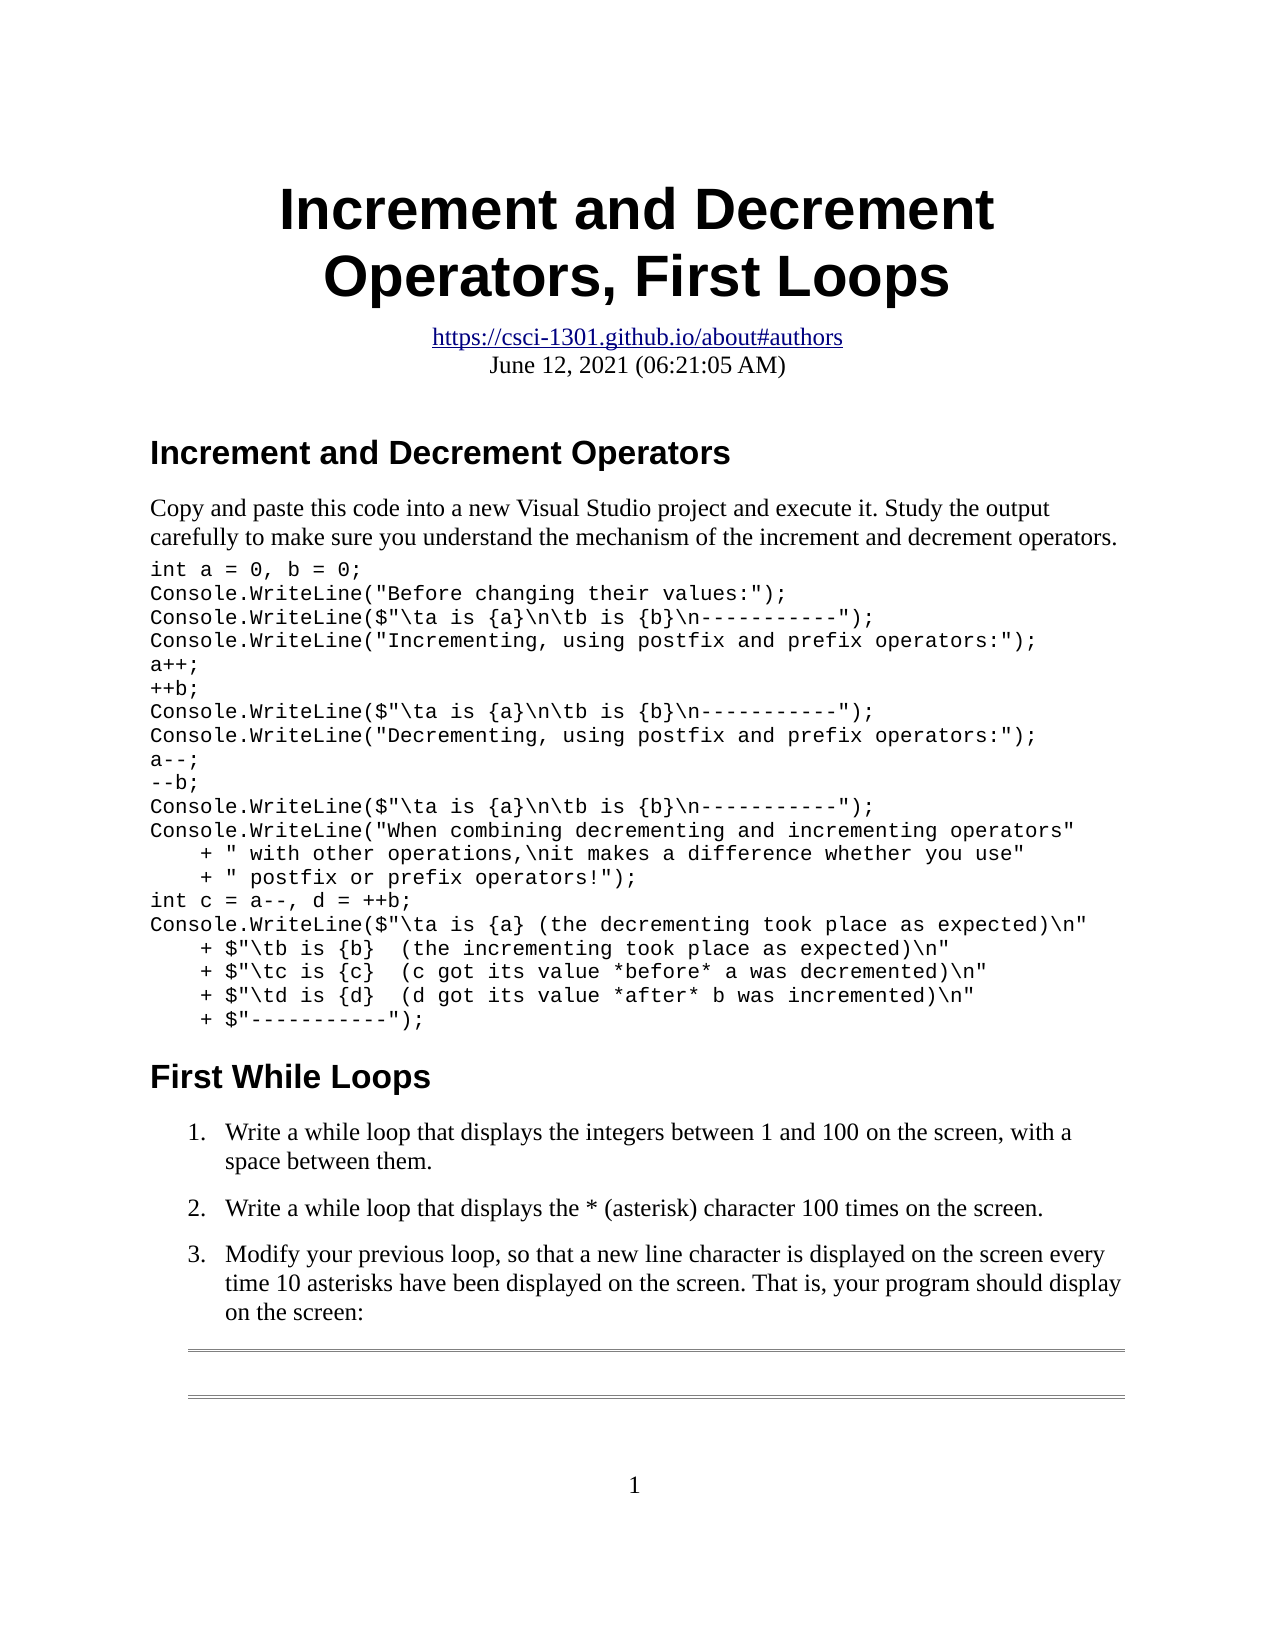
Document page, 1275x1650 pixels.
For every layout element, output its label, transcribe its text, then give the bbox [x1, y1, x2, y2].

title Increment and Decrement Operators, First Loops [150, 175, 1125, 309]
list Modify your previous loop, so that a new line character is displayed on the screen every time 10 asterisks have been displayed on the screen. That is, your program should display on the screen: [187, 1239, 1125, 1326]
text June 12, 2021 (06:21:05 AM) [150, 350, 1125, 379]
subtitle Increment and Decrement Operators [150, 433, 1125, 472]
text ++b; [150, 678, 1125, 701]
text Console.WriteLine($"\ta is {a}\n\tb is {b}\n-----------"); [150, 796, 1125, 819]
text Console.WriteLine("When combining decrementing and incrementing operators" [150, 819, 1125, 843]
text Console.WriteLine($"\ta is {a} (the decrementing took place as expected)\n" [150, 914, 1125, 938]
text Console.WriteLine("Incrementing, using postfix and prefix operators:"); [150, 630, 1125, 654]
text + $"-----------"); [150, 1009, 1125, 1032]
subtitle First While Loops [150, 1057, 1125, 1096]
list Write a while loop that displays the integers between and on the screen, with a space between them. [187, 1117, 1125, 1175]
text int a = 0, b = 0; [150, 559, 1125, 583]
text Console.WriteLine($"\ta is {a}\n\tb is {b}\n-----------"); [150, 607, 1125, 630]
text + " with other operations,\nit makes a difference whether you use" [150, 843, 1125, 867]
text https://csci-1301.github.io/about#authors [150, 322, 1125, 350]
text Console.WriteLine("Decrementing, using postfix and prefix operators:"); [150, 725, 1125, 749]
text Console.WriteLine($"\ta is {a}\n\tb is {b}\n-----------"); [150, 701, 1125, 725]
text Console.WriteLine("Before changing their values:"); [150, 583, 1125, 607]
text a++; [150, 654, 1125, 678]
text Copy and paste this code into a new Visual Studio project and execute it. Study the output carefully to make sure you understand the mechanism of the increment and decrement operators. [150, 493, 1125, 551]
text + $"\tc is {c} (c got its value *before* a was decremented)\n" [150, 961, 1125, 985]
text + $"\tb is {b} (the incrementing took place as expected)\n" [150, 938, 1125, 961]
text + $"\td is {d} (d got its value *after* b was incremented)\n" [150, 985, 1125, 1009]
text a--; [150, 749, 1125, 772]
text int c = a--, d = ++b; [150, 891, 1125, 914]
text + " postfix or prefix operators!"); [150, 867, 1125, 891]
text --b; [150, 772, 1125, 796]
list Write a while loop that displays the * (asterisk) character 100 times on the screen. [187, 1193, 1125, 1222]
